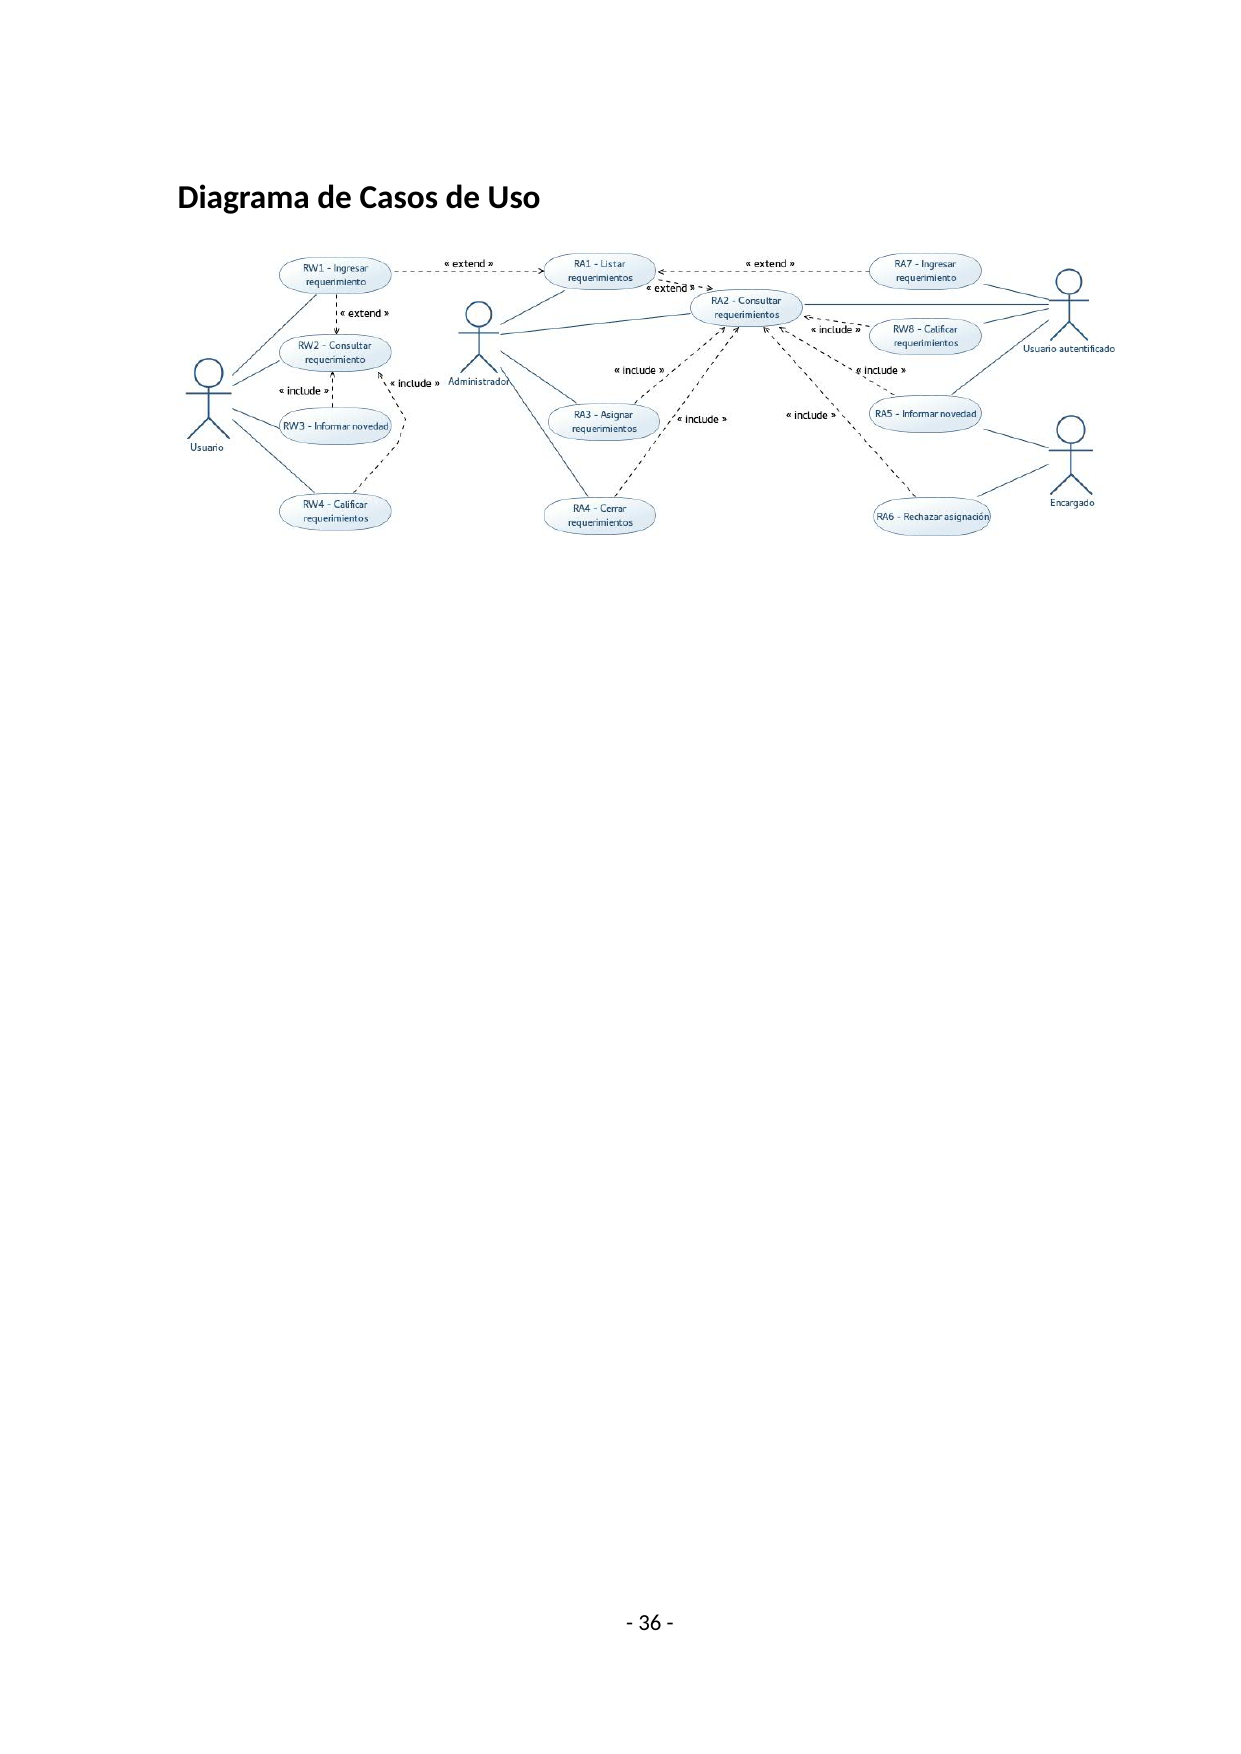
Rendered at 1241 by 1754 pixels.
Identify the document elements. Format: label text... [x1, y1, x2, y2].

picture [177, 236, 1123, 544]
text Diagrama de Casos de Uso [177, 176, 1122, 216]
